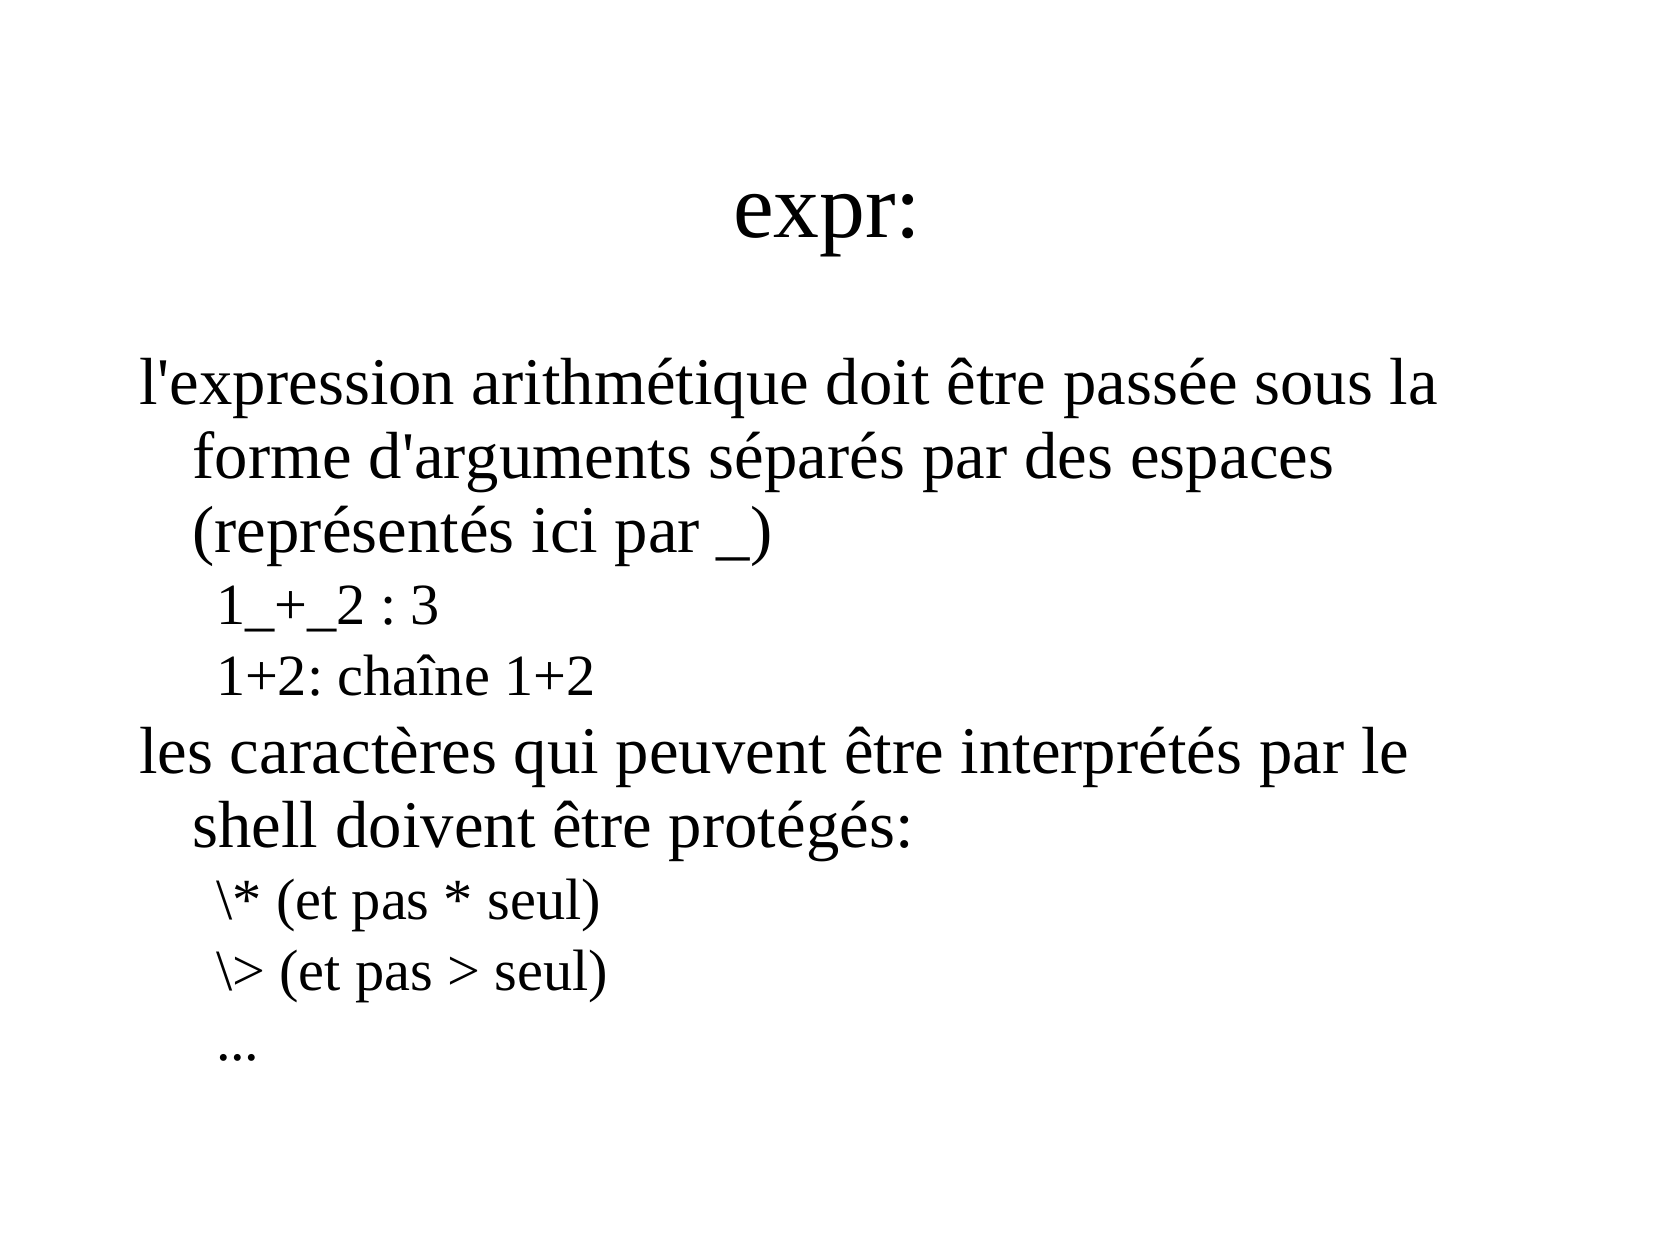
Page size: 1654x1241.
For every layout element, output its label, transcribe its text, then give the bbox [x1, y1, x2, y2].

title expr: [121, 102, 1534, 311]
list l'expression arithmétique doit être passée sous la forme d'arguments séparés par des espaces (représentés ici par _) 1_+_2 : 3 1+2: chaîne 1+2 les caractères qui peuvent être interprétés par le shell doivent être protégés: \* (et pas * seul) \> (et pas > seul) ... [121, 344, 1534, 1127]
